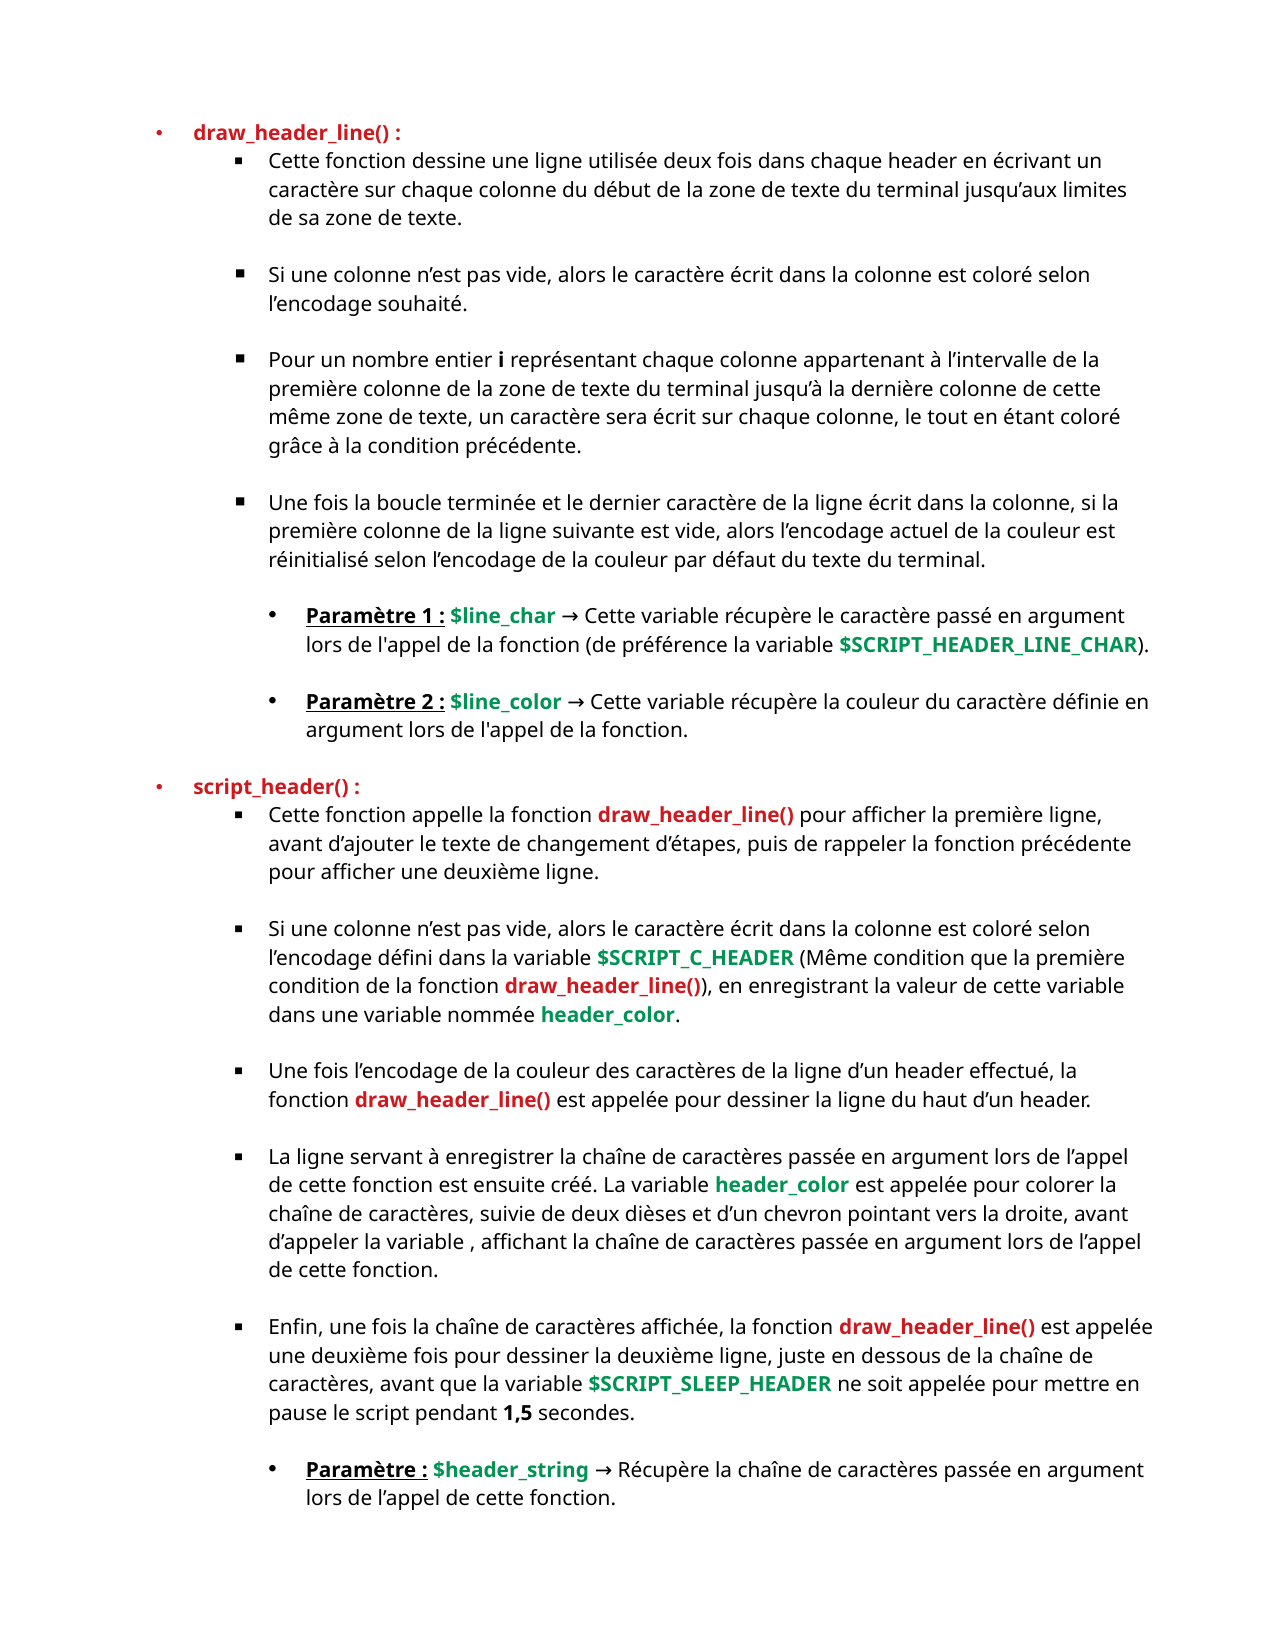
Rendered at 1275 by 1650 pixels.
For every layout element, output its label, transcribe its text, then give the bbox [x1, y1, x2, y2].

list draw_header_line() : [156, 118, 1157, 147]
list La ligne servant à enregistrer la chaîne de caractères passée en argument lors de l’appel de cette fonction est ensuite créé. La variable header_color est appelée pour colorer la chaîne de caractères, suivie de deux dièses et d’un chevron pointant vers la droite, avant d’appeler la variable , affichant la chaîne de caractères passée en argument lors de l’appel de cette fonction. [231, 1142, 1157, 1284]
list Cette fonction dessine une ligne utilisée deux fois dans chaque header en écrivant un caractère sur chaque colonne du début de la zone de texte du terminal jusqu’aux limites de sa zone de texte. [231, 147, 1157, 232]
list Cette fonction appelle la fonction draw_header_line() pour afficher la première ligne, avant d’ajouter le texte de changement d’étapes, puis de rappeler la fonction précédente pour afficher une deuxième ligne. [231, 801, 1157, 886]
list Paramètre 2 : $line_color → Cette variable récupère la couleur du caractère définie en argument lors de l'appel de la fonction. [268, 687, 1157, 744]
list Paramètre 1 : $line_char → Cette variable récupère le caractère passé en argument lors de l'appel de la fonction (de préférence la variable $SCRIPT_HEADER_LINE_CHAR). [268, 602, 1157, 658]
list Enfin, une fois la chaîne de caractères affichée, la fonction draw_header_line() est appelée une deuxième fois pour dessiner la deuxième ligne, juste en dessous de la chaîne de caractères, avant que la variable $SCRIPT_SLEEP_HEADER ne soit appelée pour mettre en pause le script pendant 1,5 secondes. [231, 1312, 1157, 1426]
list Pour un nombre entier i représentant chaque colonne appartenant à l’intervalle de la première colonne de la zone de texte du terminal jusqu’à la dernière colonne de cette même zone de texte, un caractère sera écrit sur chaque colonne, le tout en étant coloré grâce à la condition précédente. [231, 346, 1157, 459]
list Une fois la boucle terminée et le dernier caractère de la ligne écrit dans la colonne, si la première colonne de la ligne suivante est vide, alors l’encodage actuel de la couleur est réinitialisé selon l’encodage de la couleur par défaut du texte du terminal. [231, 488, 1157, 573]
list Une fois l’encodage de la couleur des caractères de la ligne d’un header effectué, la fonction draw_header_line() est appelée pour dessiner la ligne du haut d’un header. [231, 1057, 1157, 1113]
list Paramètre : $header_string → Récupère la chaîne de caractères passée en argument lors de l’appel de cette fonction. [268, 1455, 1157, 1512]
list Si une colonne n’est pas vide, alors le caractère écrit dans la colonne est coloré selon l’encodage souhaité. [231, 260, 1157, 317]
list Si une colonne n’est pas vide, alors le caractère écrit dans la colonne est coloré selon l’encodage défini dans la variable $SCRIPT_C_HEADER (Même condition que la première condition de la fonction draw_header_line()), en enregistrant la valeur de cette variable dans une variable nommée header_color. [231, 914, 1157, 1028]
list script_header() : [156, 772, 1157, 801]
